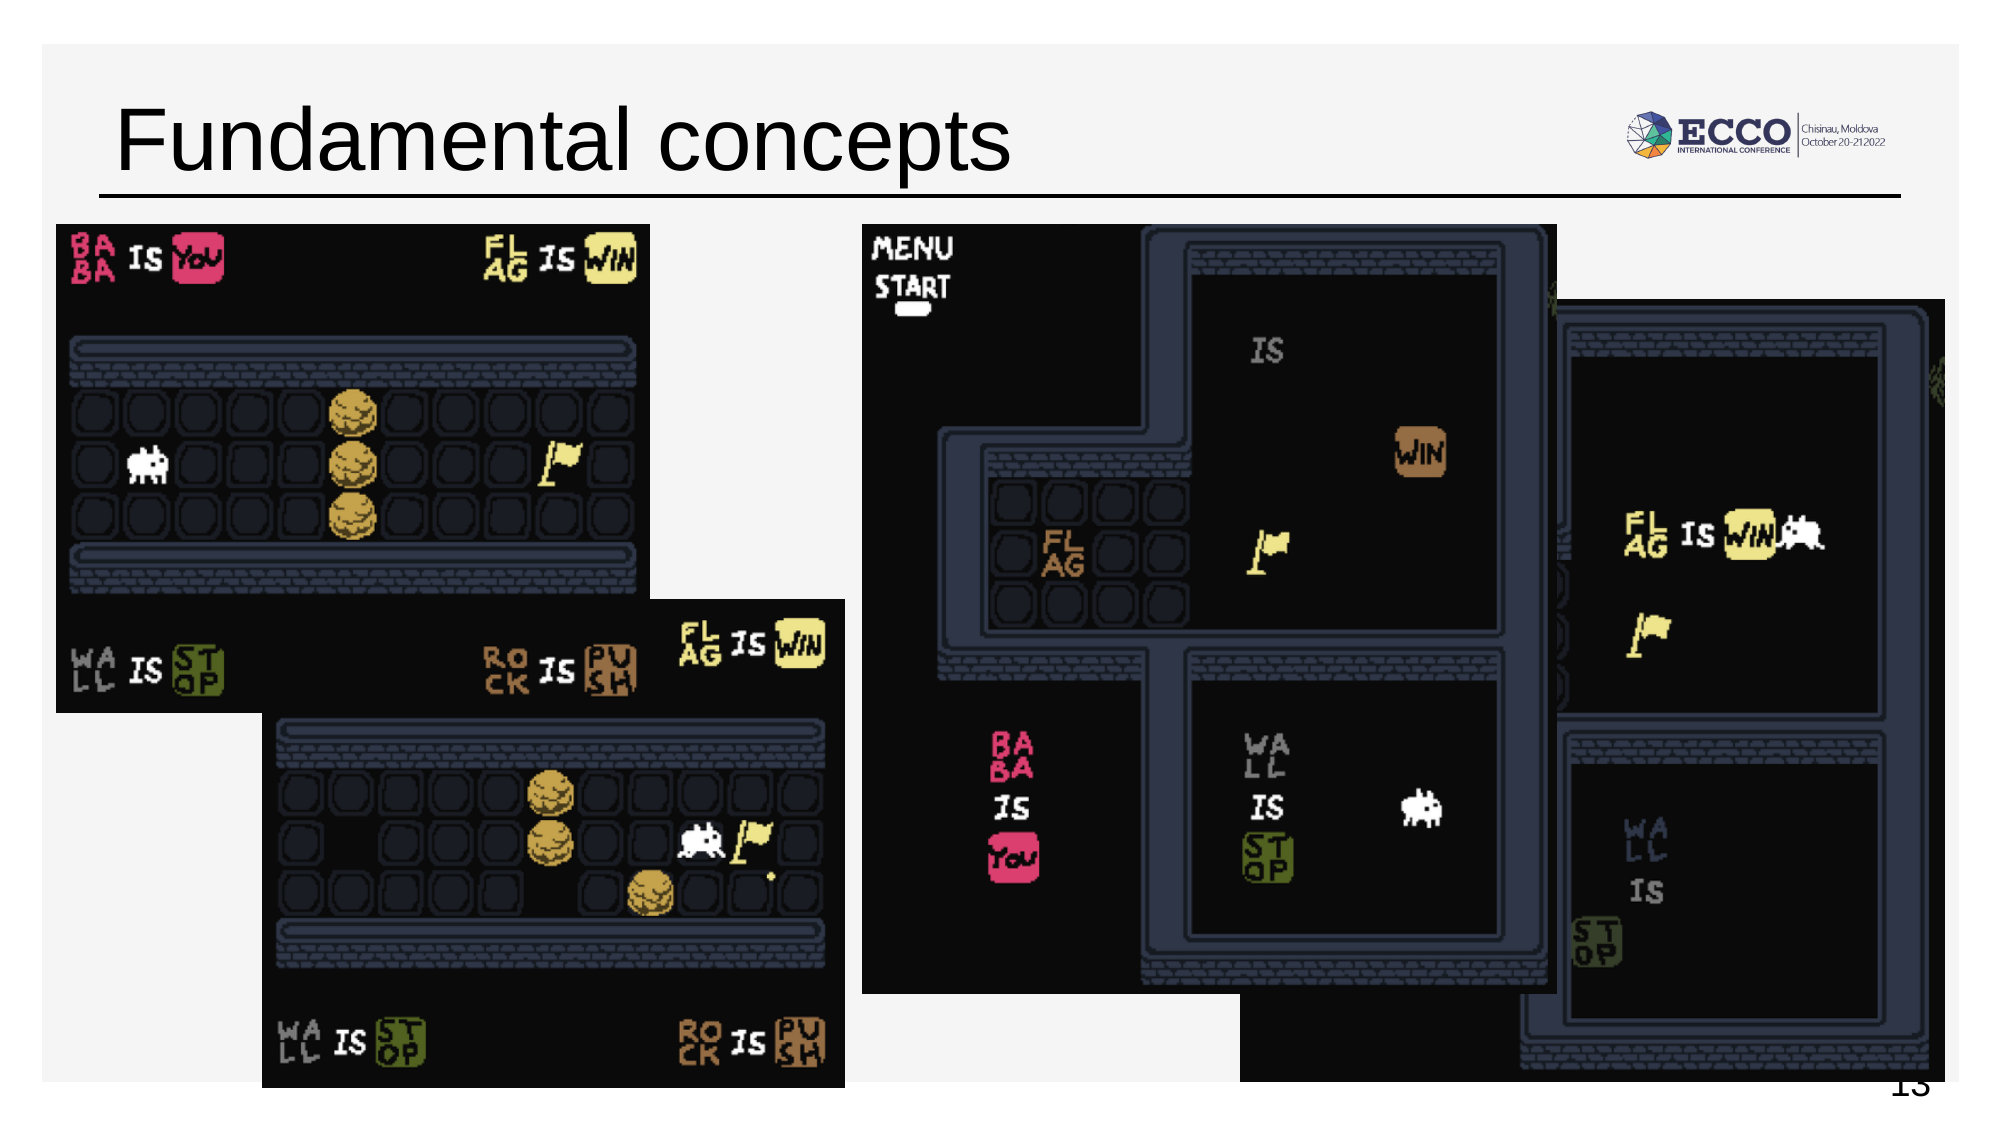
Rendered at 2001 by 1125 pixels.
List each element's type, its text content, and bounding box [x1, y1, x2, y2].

title Fundamental concepts [99, 73, 1901, 197]
picture [862, 224, 1945, 1082]
text_box [1874, 1055, 2000, 1125]
picture [56, 224, 845, 1088]
